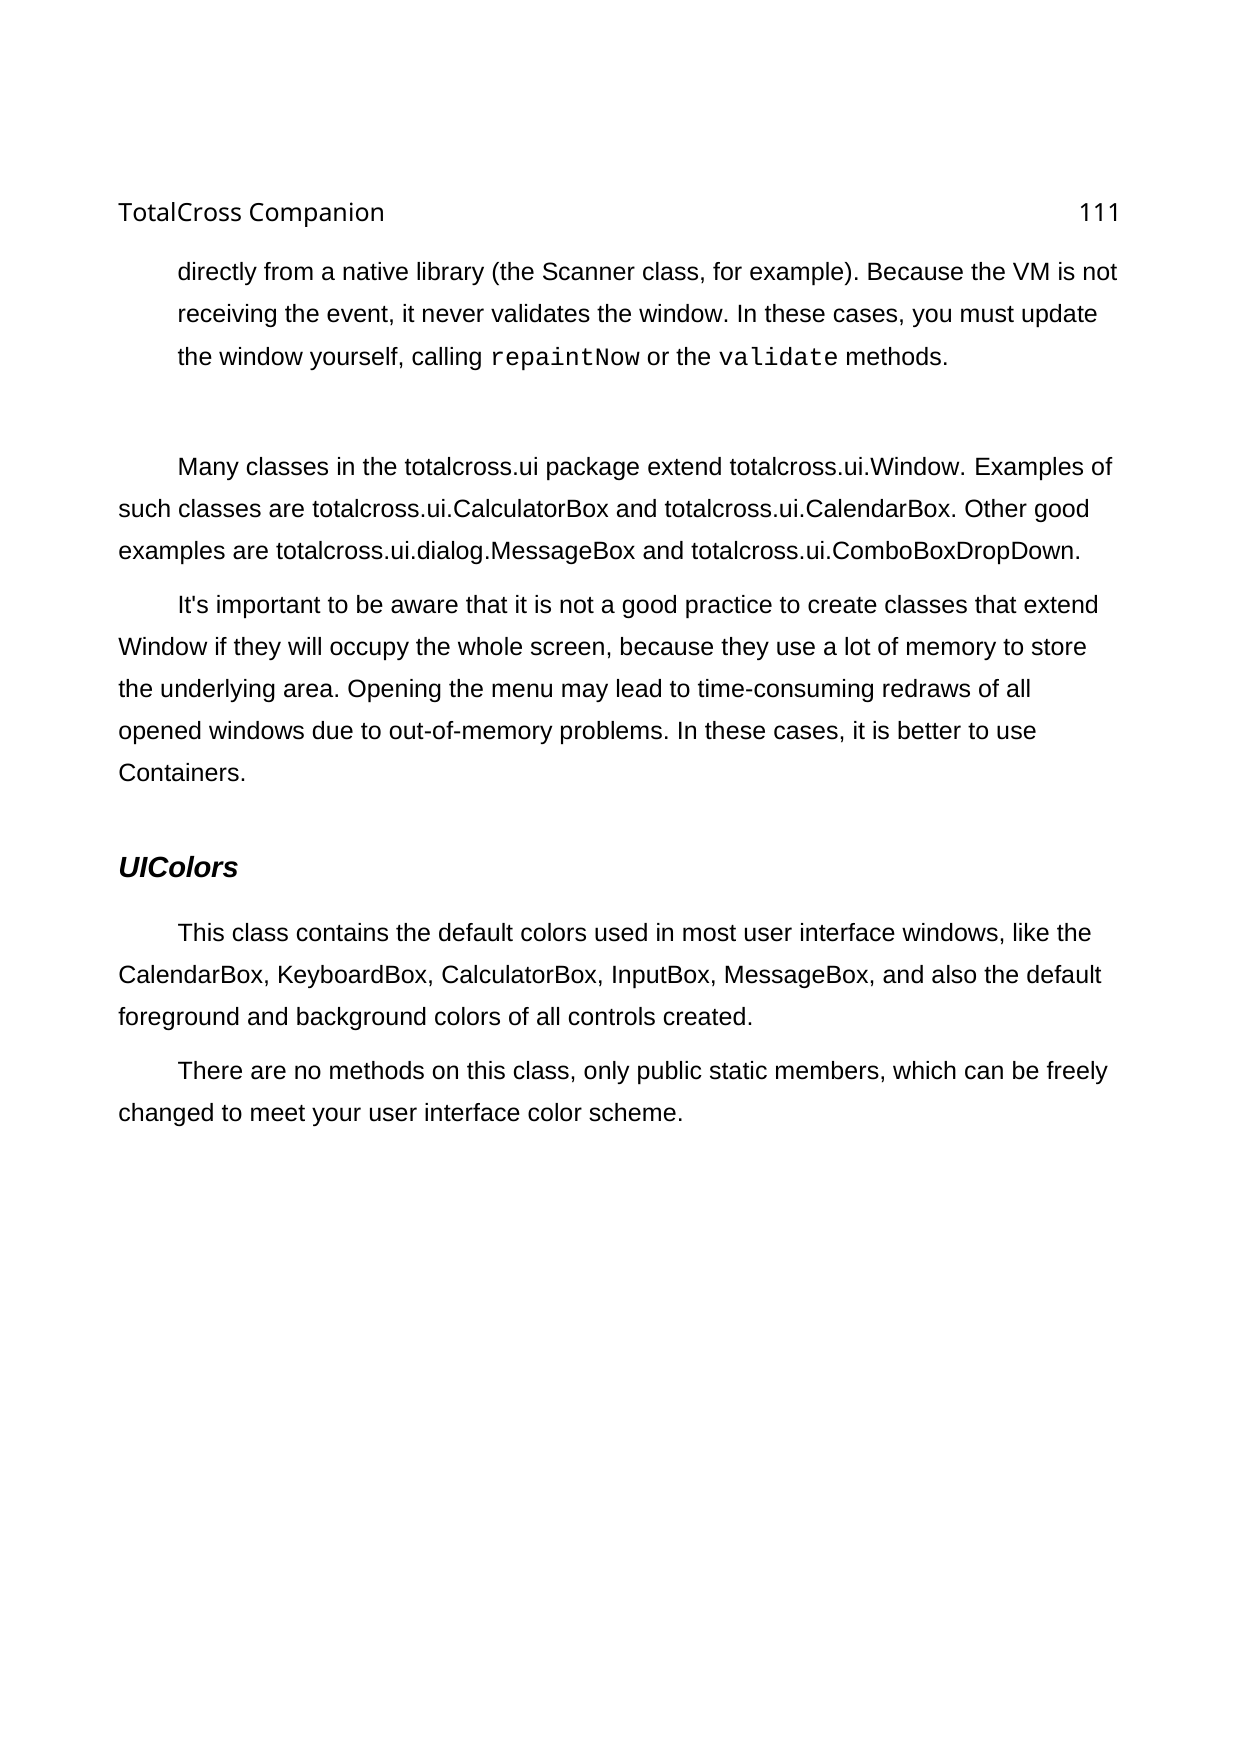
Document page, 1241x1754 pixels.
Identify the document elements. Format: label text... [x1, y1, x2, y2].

text This class contains the default colors used in most user interface windows, like the CalendarBox, KeyboardBox, CalculatorBox, InputBox, MessageBox, and also the default foreground and background colors of all controls created. [118, 919, 1122, 1031]
text Many classes in the totalcross.ui package extend totalcross.ui.Window. Examples of such classes are totalcross.ui.CalculatorBox and totalcross.ui.CalendarBox. Other good examples are totalcross.ui.dialog.MessageBox and totalcross.ui.ComboBoxDropDown. [118, 453, 1122, 565]
subtitle UIColors [118, 851, 1122, 884]
text It's important to be aware that it is not a good practice to create classes that extend Window if they will occupy the whole screen, because they use a lot of memory to store the underlying area. Opening the menu may lead to time-consuming redraws of all opened windows due to out-of-memory problems. In these cases, it is better to use Containers. [118, 591, 1122, 787]
list directly from a native library (the Scanner class, for example). Because the VM is not receiving the event, it never validates the window. In these cases, you must update the window yourself, calling repaintNow or the validate methods. [156, 258, 1122, 373]
text There are no methods on this class, only public static members, which can be freely changed to meet your user interface color scheme. [118, 1057, 1122, 1127]
